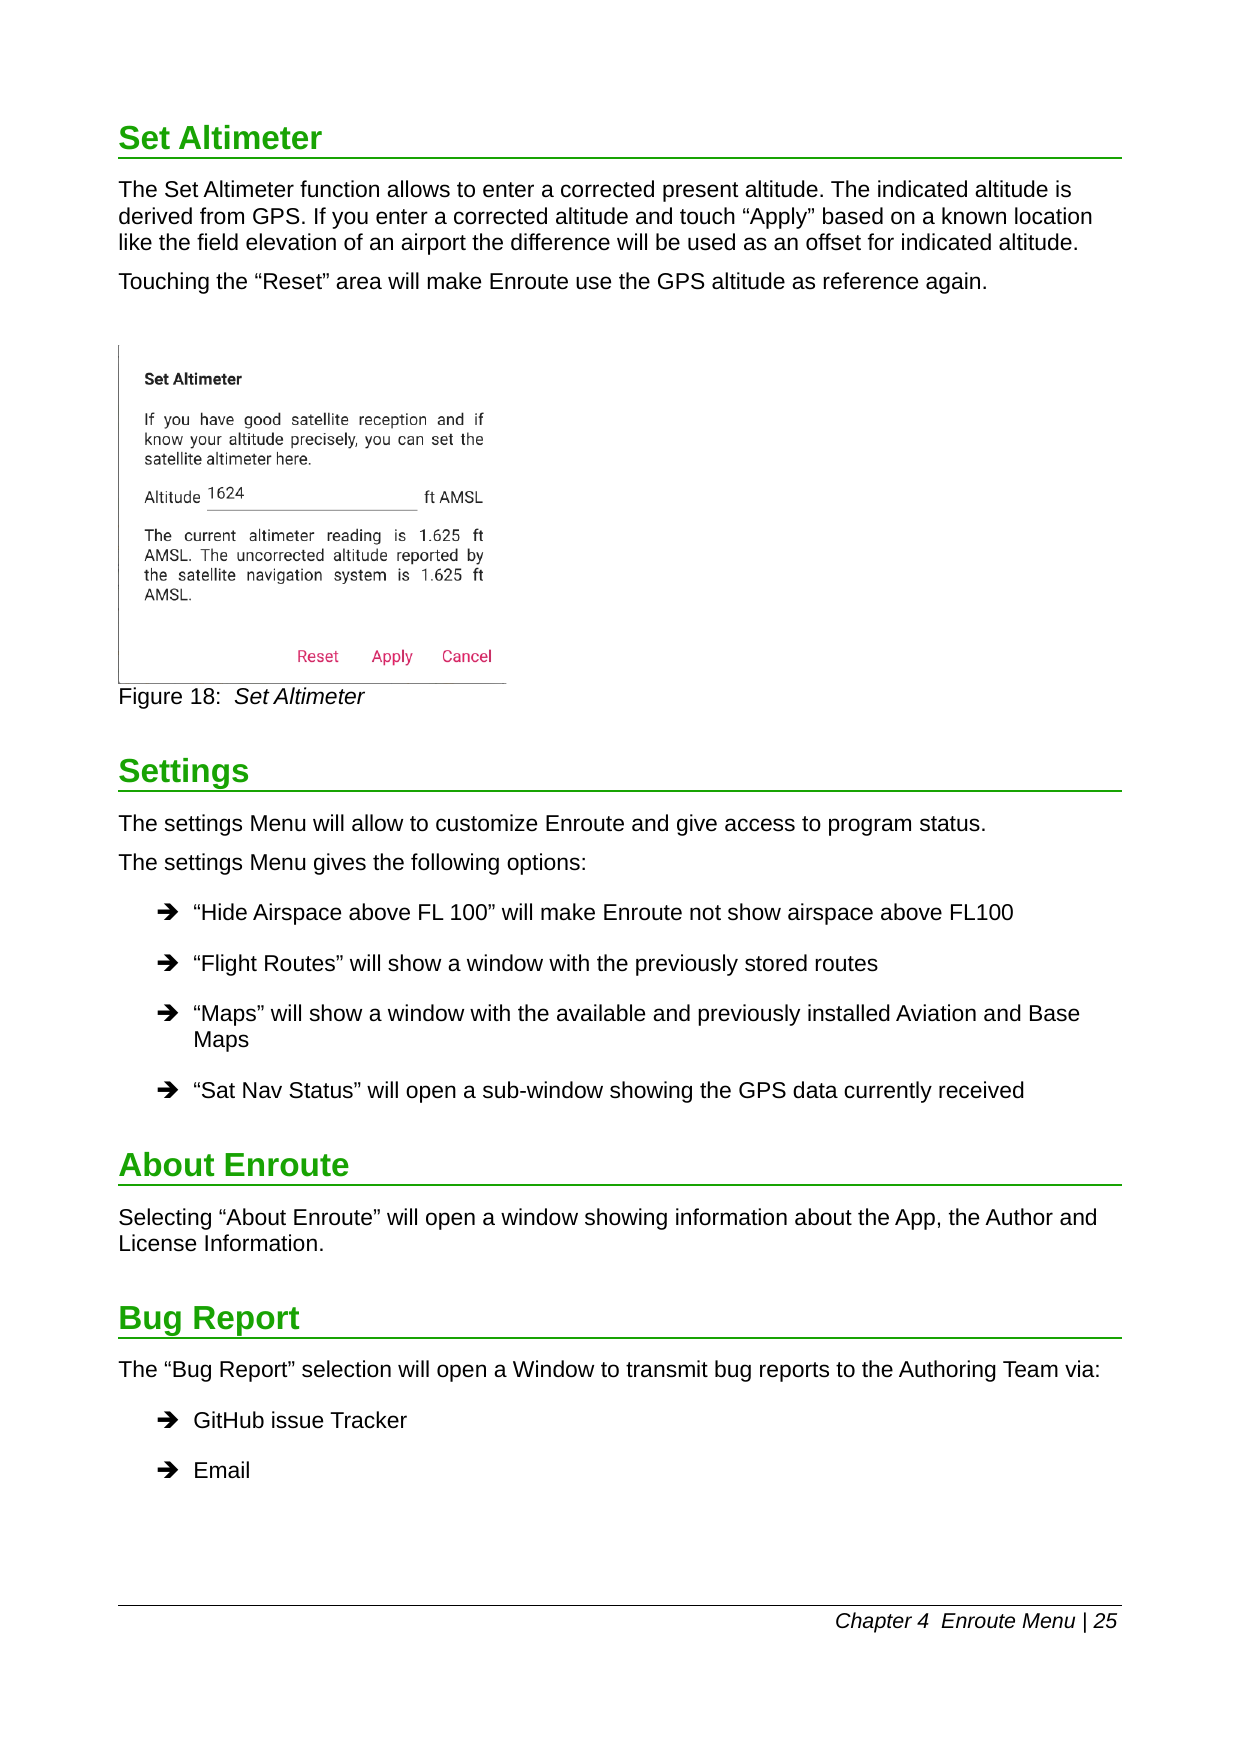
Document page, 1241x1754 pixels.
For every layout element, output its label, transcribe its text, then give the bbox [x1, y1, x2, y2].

subtitle The settings Menu gives the following options: [118, 848, 1122, 875]
list “Maps” will show a window with the available and previously installed Aviation and Base Maps [156, 1000, 1122, 1053]
subtitle Settings [118, 751, 1122, 790]
list “Flight Routes” will show a window with the previously stored routes [156, 949, 1122, 976]
text Figure 18: Set Altimeter [118, 684, 1122, 709]
subtitle The Set Altimeter function allows to enter a corrected present altitude. The indicated altitude is derived from GPS. If you enter a corrected altitude and touch “Apply” based on a known location like the field elevation of an airport the difference will be used as an offset for indicated altitude. [118, 176, 1122, 255]
subtitle Touching the “Reset” area will make Enroute use the GPS altitude as reference again. [118, 268, 1122, 294]
list Email [156, 1457, 1122, 1484]
subtitle Bug Report [118, 1298, 1122, 1337]
list “Sat Nav Status” will open a sub-window showing the GPS data currently received [156, 1077, 1122, 1103]
subtitle About Enroute [118, 1145, 1122, 1184]
subtitle Selecting “About Enroute” will open a window showing information about the App, the Author and License Information. [118, 1203, 1122, 1256]
subtitle Set Altimeter [118, 118, 1122, 157]
subtitle The “Bug Report” selection will open a Window to transmit bug reports to the Authoring Team via: [118, 1356, 1122, 1383]
subtitle The settings Menu will allow to customize Enroute and give access to program status. [118, 809, 1122, 836]
list “Hide Airspace above FL 100” will make Enroute not show airspace above FL100 [156, 899, 1122, 925]
picture [118, 345, 507, 684]
list GitHub issue Tracker [156, 1407, 1122, 1433]
